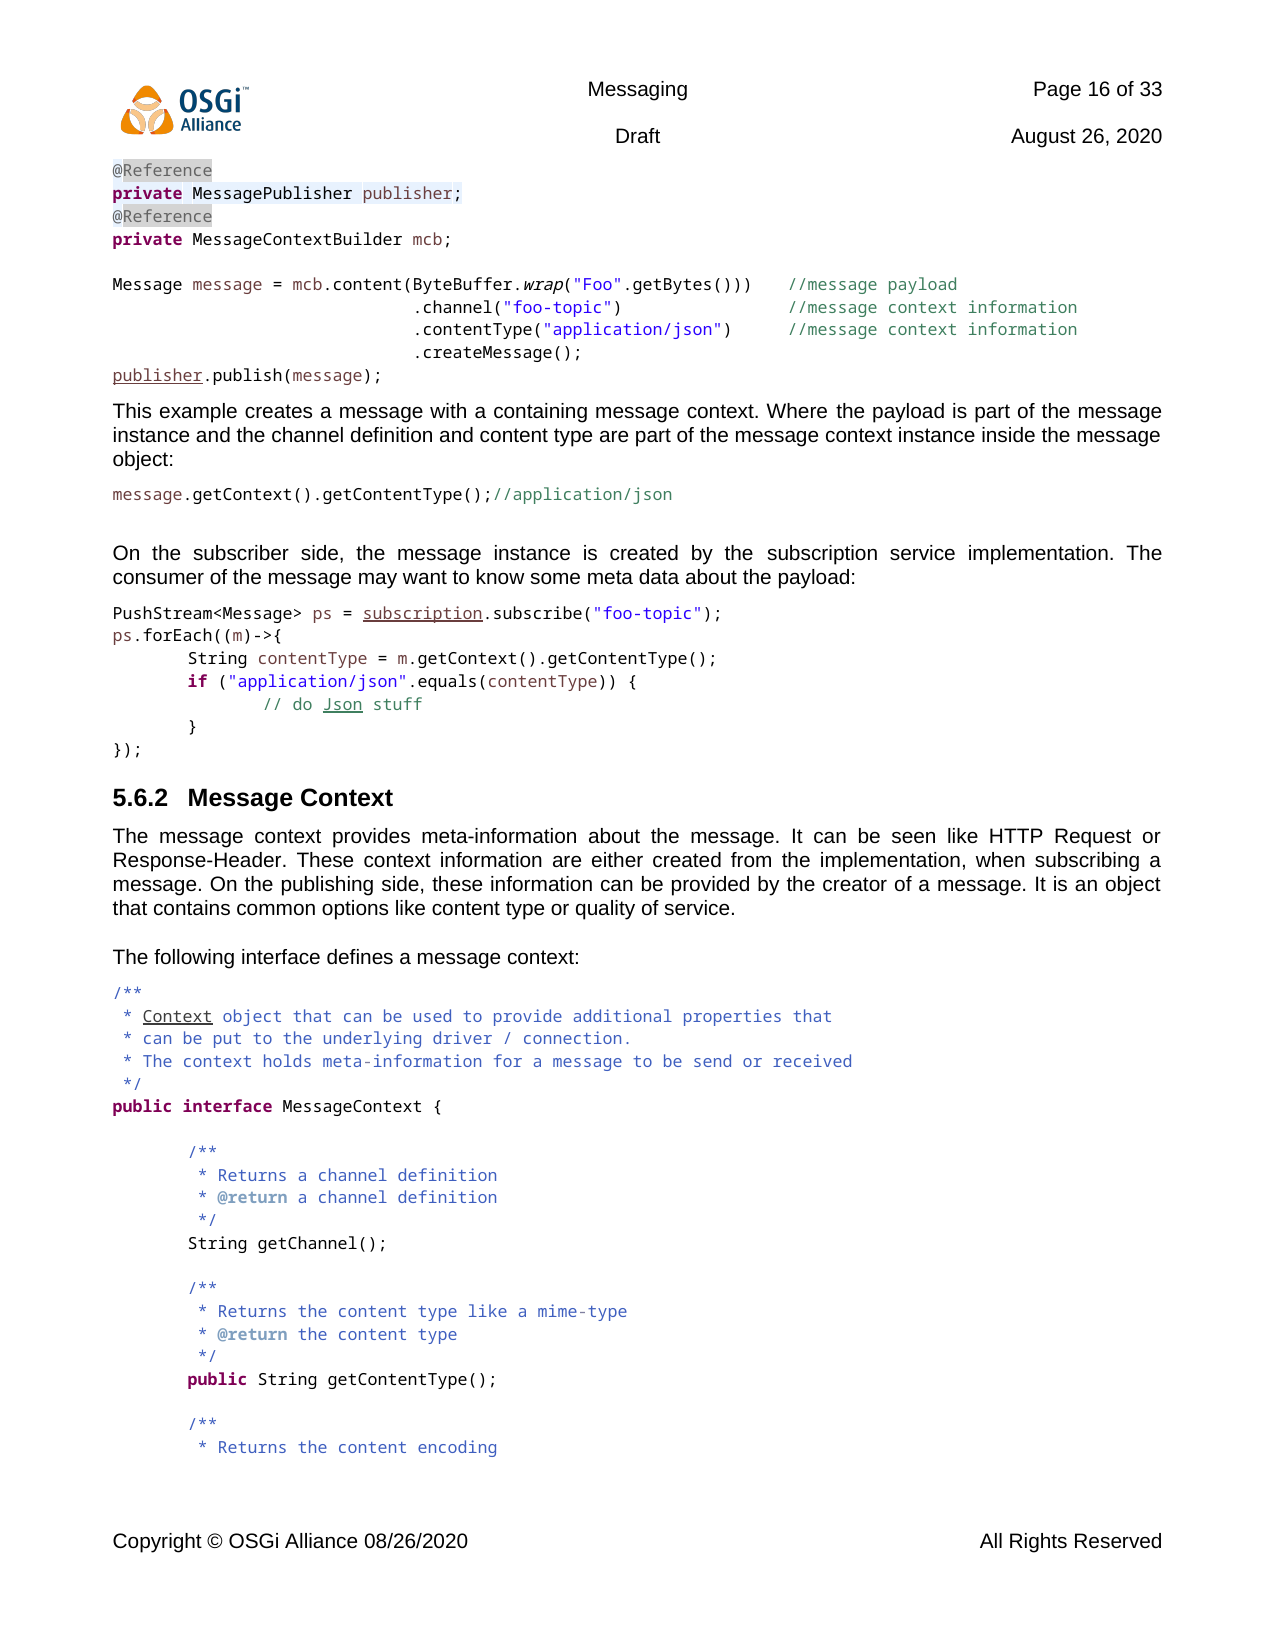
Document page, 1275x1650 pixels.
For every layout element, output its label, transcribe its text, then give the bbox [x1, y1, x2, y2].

text @Reference [112, 204, 1162, 227]
text * can be put to the underlying driver / connection. [112, 1027, 1162, 1049]
text private MessagePublisher publisher; [112, 182, 1162, 204]
text The message context provides meta-information about the message. It can be seen like HTTP Request or Response-Header. These context information are either created from the implementation, when subscribing a message. On the publishing side, these information can be provided by the creator of a message. It is an object that contains common options like content type or quality of service. [112, 824, 1162, 920]
text /** [112, 1413, 1162, 1436]
text if ("application/json".equals(contentType)) { [112, 669, 1162, 692]
text String getChannel(); [112, 1231, 1162, 1254]
text public interface MessageContext { [112, 1095, 1162, 1118]
text The following interface defines a message context: [112, 945, 1162, 969]
text @Reference [112, 159, 1162, 182]
text } [112, 715, 1162, 737]
text }); [112, 737, 1162, 760]
text * The context holds meta-information for a message to be send or received [112, 1049, 1162, 1072]
text /** [112, 1140, 1162, 1163]
text /** [112, 1277, 1162, 1299]
text publisher.publish(message); [112, 363, 1162, 386]
text message.getContext().getContentType();//application/json [112, 483, 1162, 506]
text This example creates a message with a containing message context. Where the payload is part of the message instance and the channel definition and content type are part of the message context instance inside the message object: [112, 398, 1162, 470]
text * @return a channel definition [112, 1186, 1162, 1208]
text PushStream<Message> ps = subscription.subscribe("foo-topic"); [112, 601, 1162, 624]
text * Returns the content type like a mime-type [112, 1299, 1162, 1322]
text * Context object that can be used to provide additional properties that [112, 1004, 1162, 1027]
text public String getContentType(); [112, 1367, 1162, 1390]
text /** [112, 981, 1162, 1004]
text */ [112, 1072, 1162, 1095]
text private MessageContextBuilder mcb; [112, 227, 1162, 250]
picture [113, 78, 257, 142]
text * @return the content type [112, 1322, 1162, 1345]
text */ [112, 1208, 1162, 1231]
text On the subscriber side, the message instance is created by the subscription service implementation. The consumer of the message may want to know some meta data about the payload: [112, 541, 1162, 589]
text .channel("foo-topic") //message context information [112, 295, 1162, 318]
text String contentType = m.getContext().getContentType(); [112, 647, 1162, 669]
text * Returns the content encoding [112, 1436, 1162, 1458]
text Message message = mcb.content(ByteBuffer.wrap("Foo".getBytes())) //message payload [112, 272, 1162, 295]
text * Returns a channel definition [112, 1163, 1162, 1186]
text .createMessage(); [112, 341, 1162, 363]
text .contentType("application/json") //message context information [112, 318, 1162, 341]
text ps.forEach((m)->{ [112, 624, 1162, 647]
text // do Json stuff [112, 692, 1162, 715]
text */ [112, 1345, 1162, 1367]
subtitle Message Context [112, 783, 1162, 812]
